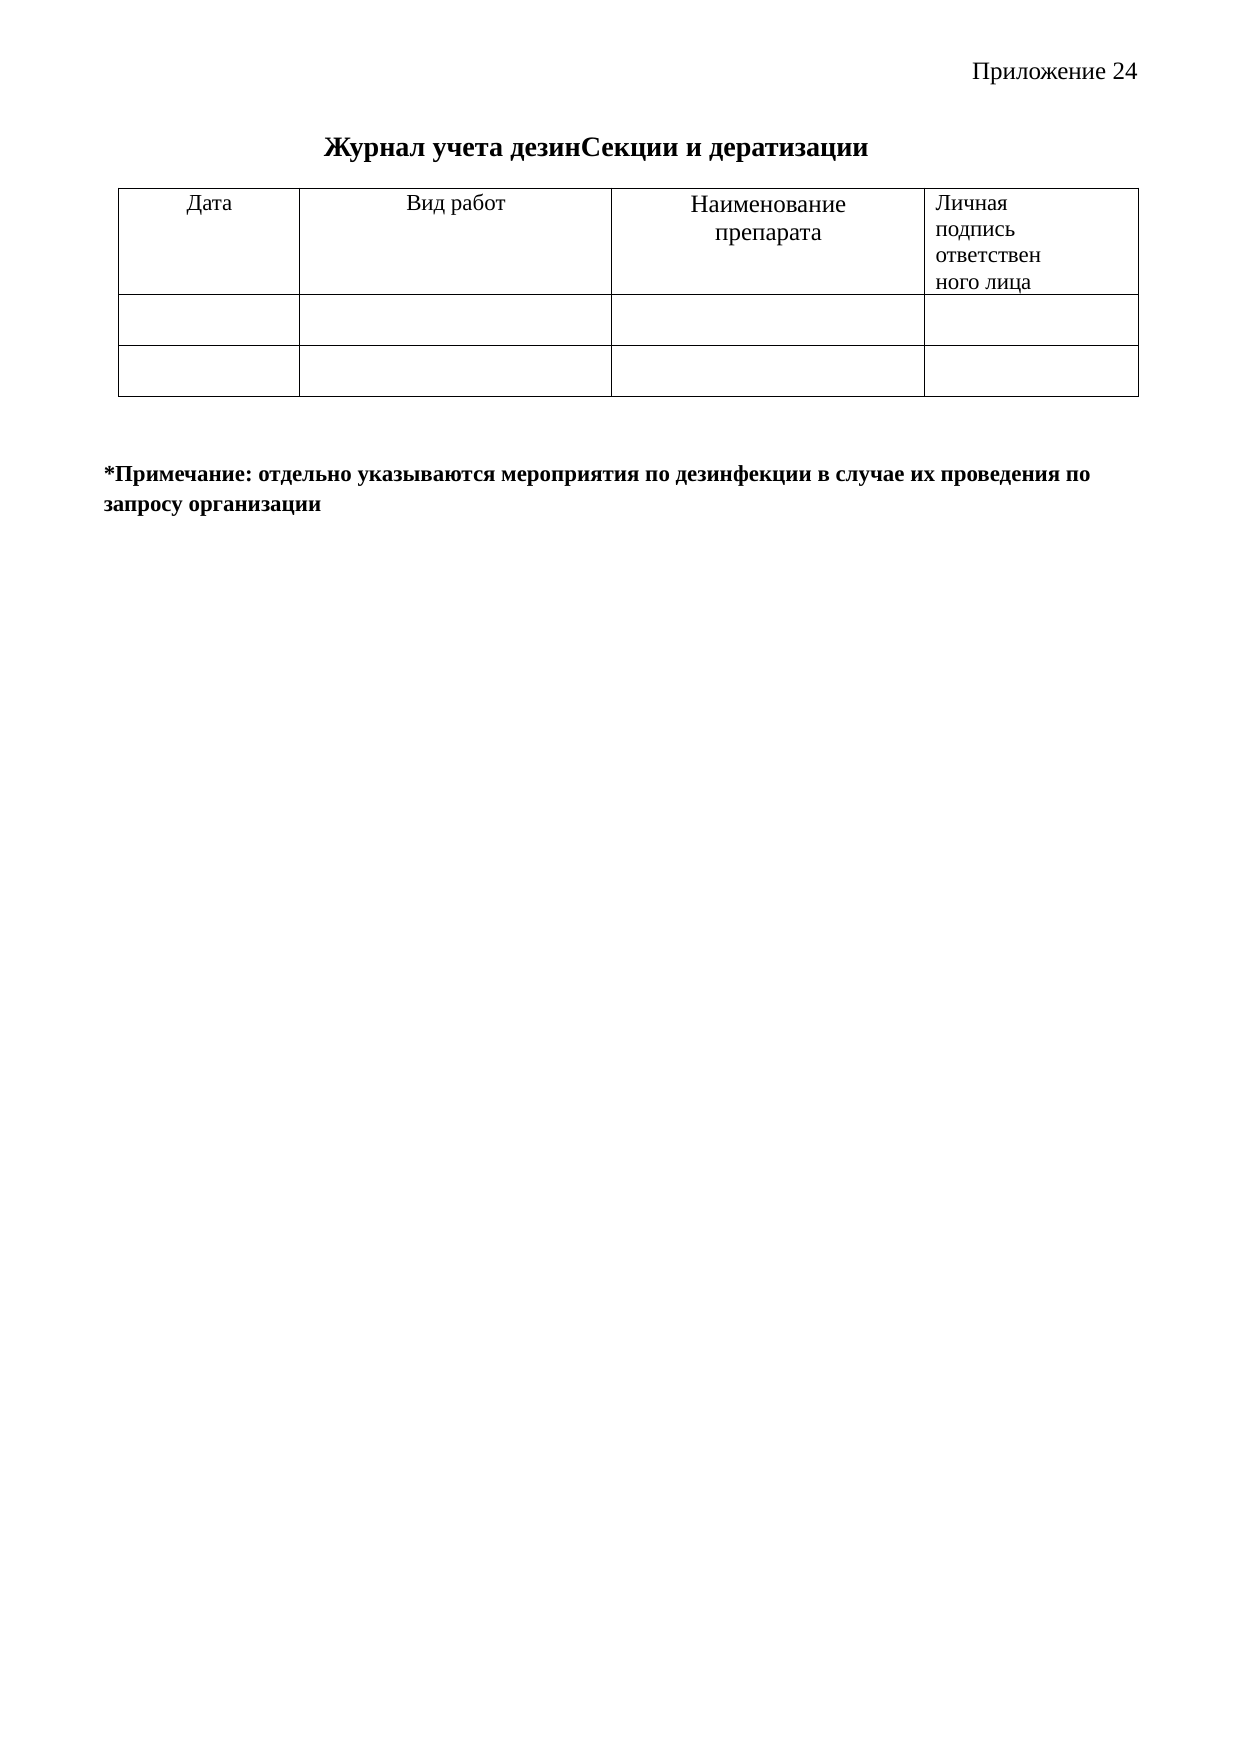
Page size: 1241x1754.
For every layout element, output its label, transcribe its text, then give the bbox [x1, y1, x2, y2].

table_cell [925, 295, 1138, 345]
table_header Наименование препарата [612, 189, 924, 294]
table_cell [300, 346, 611, 396]
text *Примечание: отдельно указываются мероприятия по дезинфекции в случае их проведения по запросу организации [103, 460, 1114, 517]
text Приложение 24 [69, 56, 1137, 85]
table_cell [300, 295, 611, 345]
table_cell [119, 295, 299, 345]
subtitle Журнал учета дезинСекции и дератизации [69, 130, 1124, 162]
table_header Личная подпись ответственного лица [925, 189, 1138, 294]
table_cell [612, 295, 924, 345]
table_cell [119, 346, 299, 396]
table_cell [612, 346, 924, 396]
table_cell [925, 346, 1138, 396]
table_header Дата [119, 189, 299, 294]
table_header Вид работ [300, 189, 611, 294]
